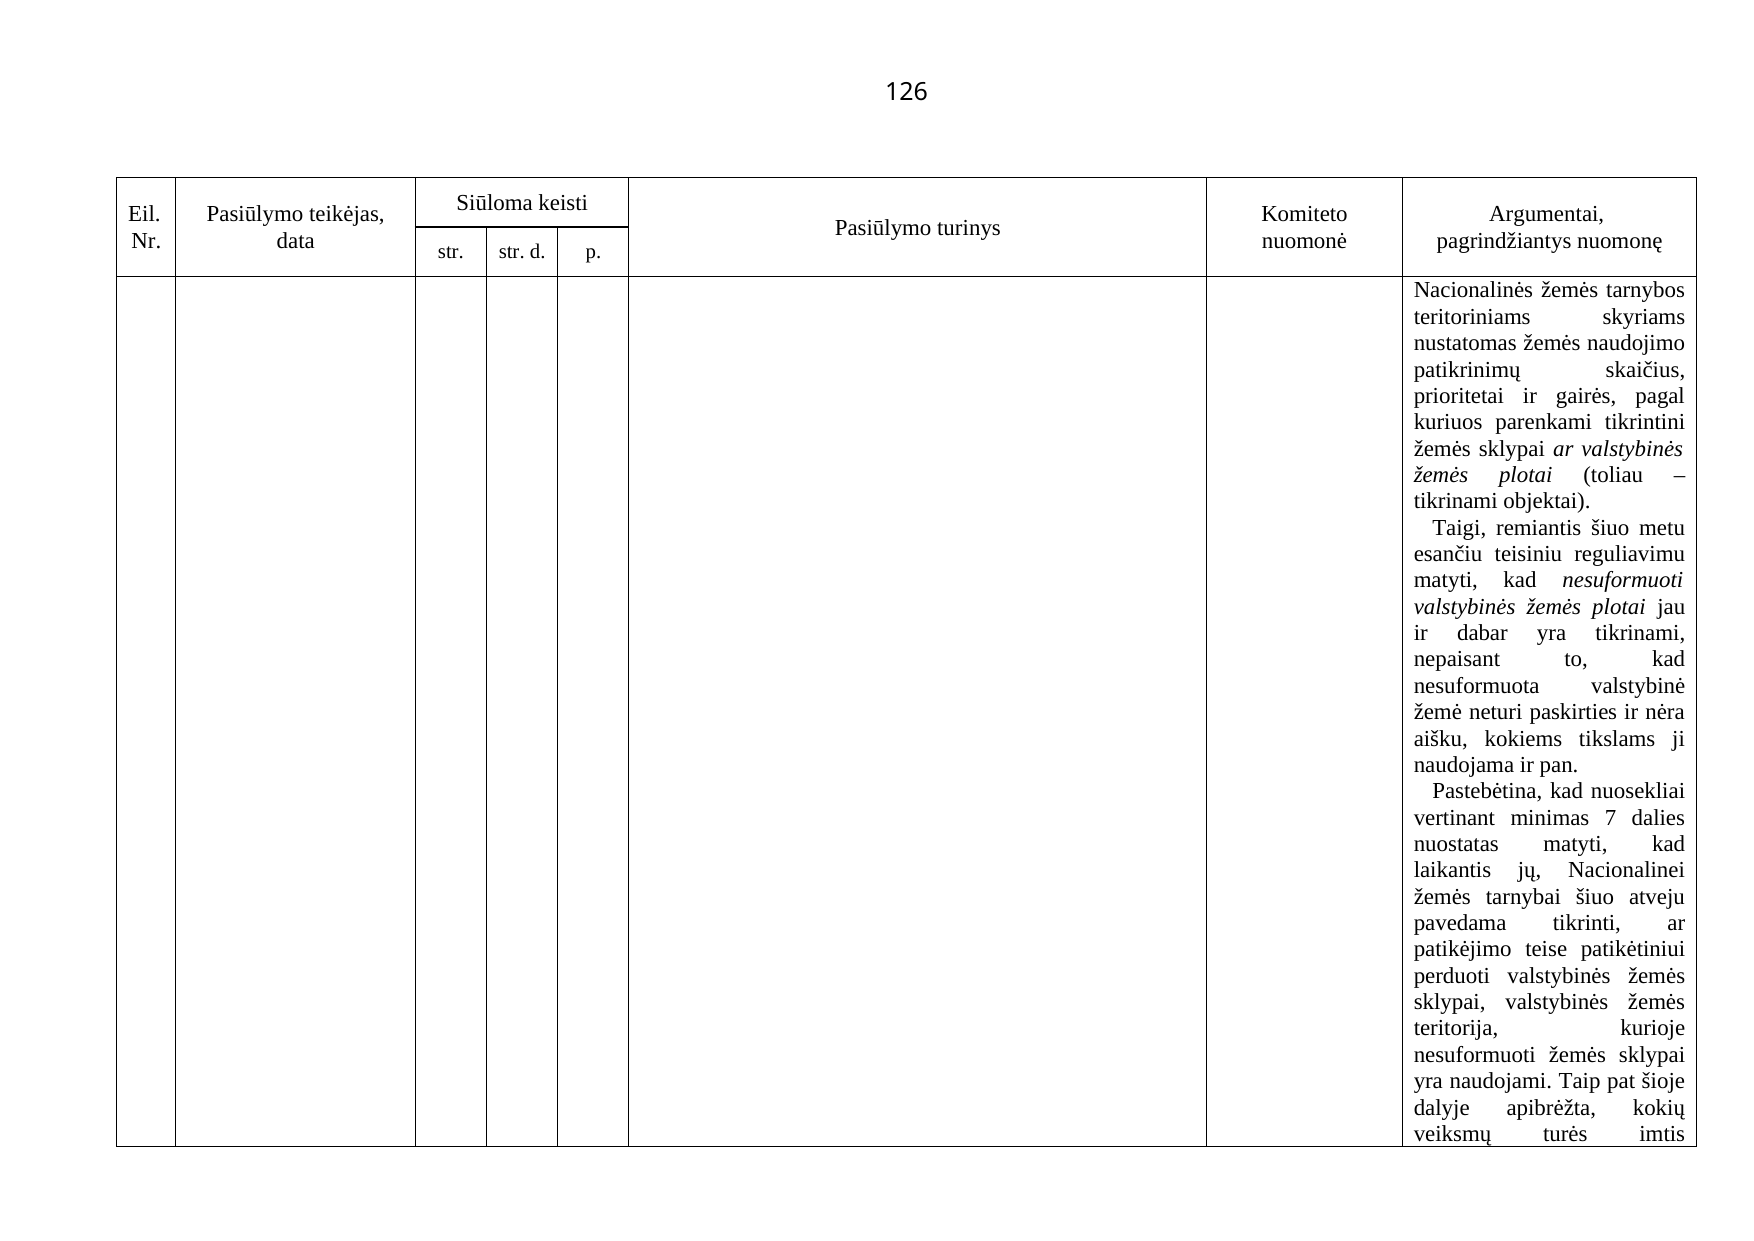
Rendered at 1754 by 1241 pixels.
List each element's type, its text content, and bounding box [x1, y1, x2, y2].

table_cell [416, 277, 486, 1146]
table_header Siūloma keisti [416, 178, 628, 226]
table_cell [558, 277, 628, 1146]
table_header Eil. Nr. [117, 178, 175, 276]
table_cell str. [416, 228, 486, 276]
table_header Komiteto nuomonė [1207, 178, 1402, 276]
table_cell Nacionalinės žemės tarnybos teritoriniams skyriams nustatomas žemės naudojimo patikrinimų skaičius, prioritetai ir gairės, pagal kuriuos parenkami tikrintini žemės sklypai ar valstybinės žemės plotai (toliau – tikrinami objektai). Taigi, remiantis šiuo metu esančiu teisiniu reguliavimu matyti, kad nesuformuoti valstybinės žemės plotai jau ir dabar yra tikrinami, nepaisant to, kad nesuformuota valstybinė žemė neturi paskirties ir nėra aišku, kokiems tikslams ji naudojama ir pan. Pastebėtina, kad nuosekliai vertinant minimas 7 dalies nuostatas matyti, kad laikantis jų, Nacionalinei žemės tarnybai šiuo atveju pavedama tikrinti, ar patikėjimo teise patikėtiniui perduoti valstybinės žemės sklypai, valstybinės žemės teritorija, kurioje nesuformuoti žemės sklypai yra naudojami. Taip pat šioje dalyje apibrėžta, kokių veiksmų turės imtis [1403, 277, 1696, 1146]
table_header Argumentai, pagrindžiantys nuomonę [1403, 178, 1696, 276]
table_header Pasiūlymo teikėjas, data [176, 178, 415, 276]
table_cell [117, 277, 175, 1146]
table_cell [629, 277, 1206, 1146]
table_cell [176, 277, 415, 1146]
table_cell [1207, 277, 1402, 1146]
table_cell [487, 277, 557, 1146]
table_cell p. [558, 228, 628, 276]
table_header Pasiūlymo turinys [629, 178, 1206, 276]
table_cell str. d. [487, 228, 557, 276]
